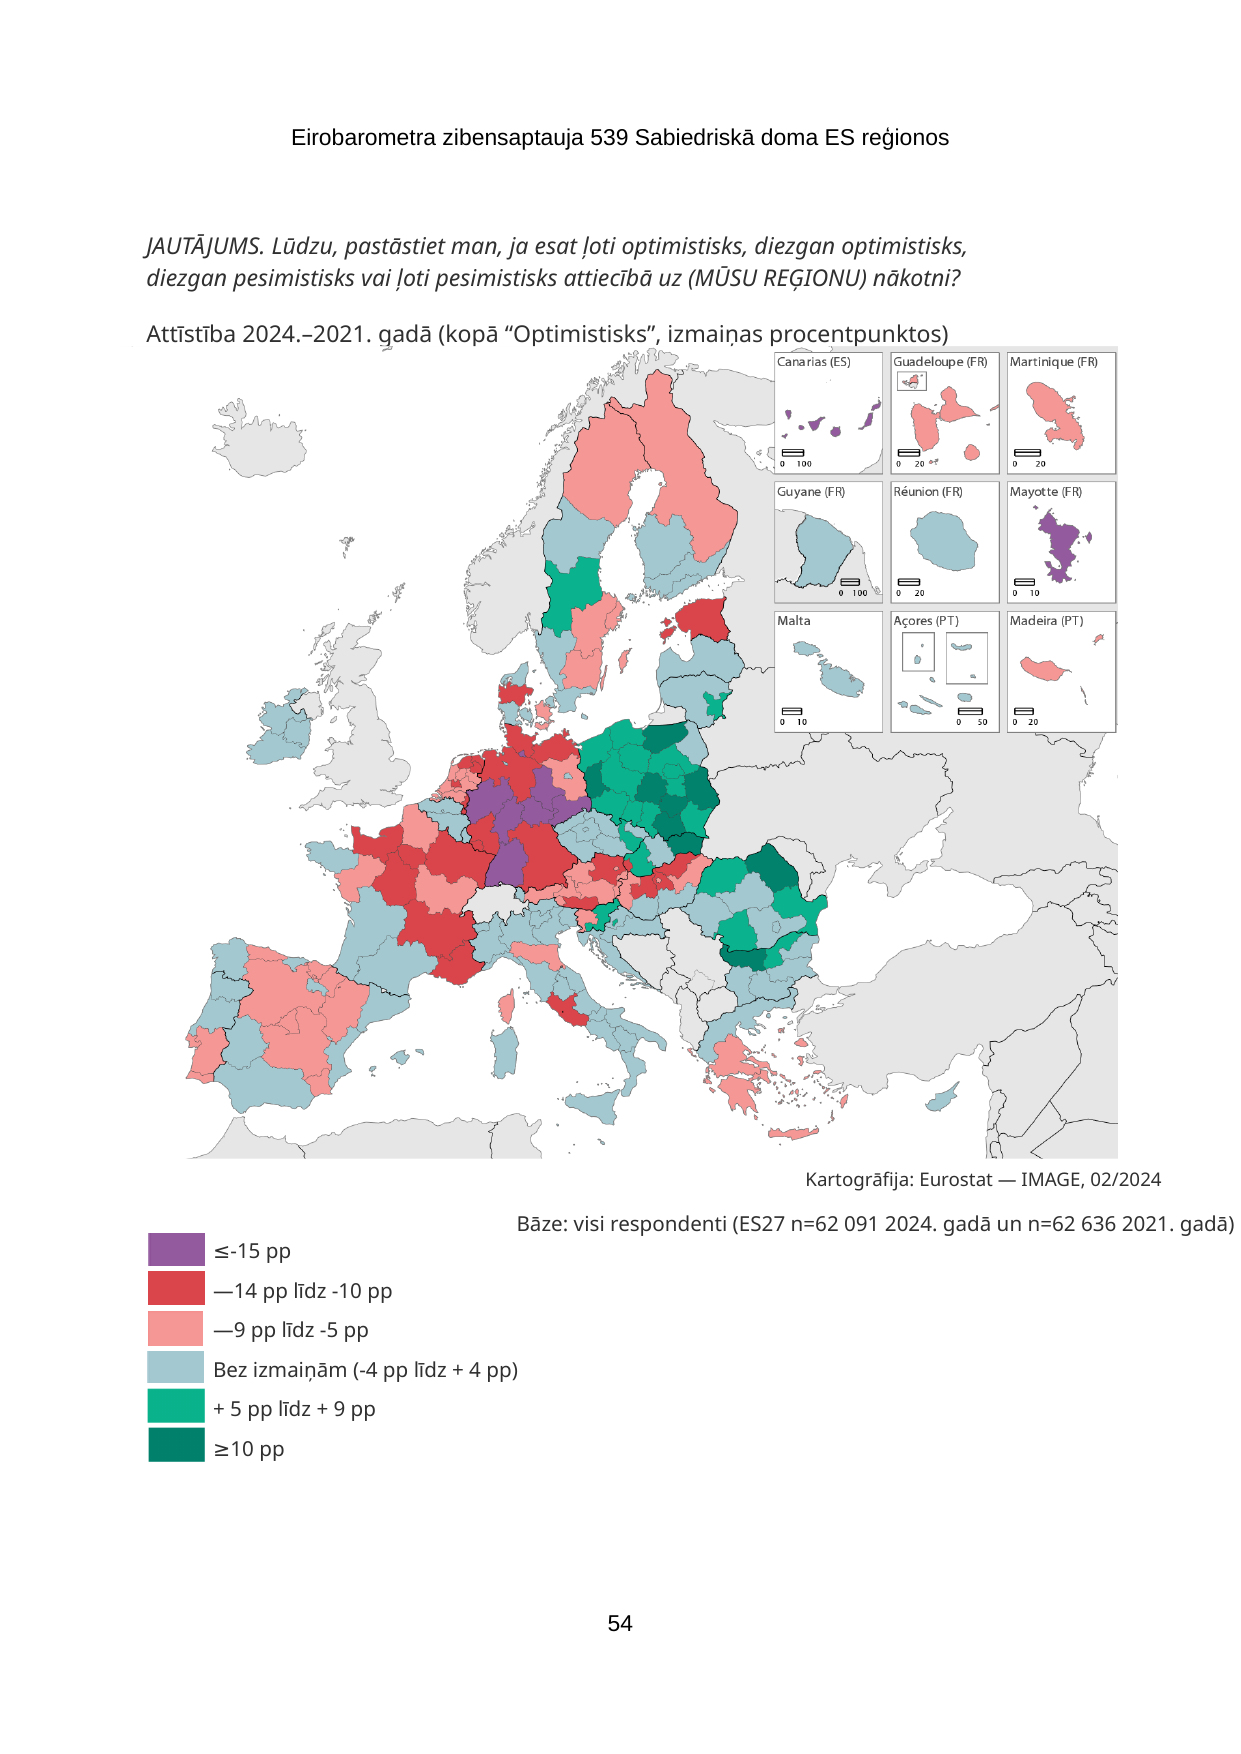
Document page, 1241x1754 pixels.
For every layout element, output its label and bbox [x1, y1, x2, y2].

picture [147, 1351, 204, 1383]
picture [148, 1233, 205, 1266]
picture [148, 1389, 204, 1422]
picture [118, 343, 1118, 1170]
picture [148, 1311, 203, 1346]
picture [148, 1271, 205, 1305]
picture [149, 1428, 204, 1461]
